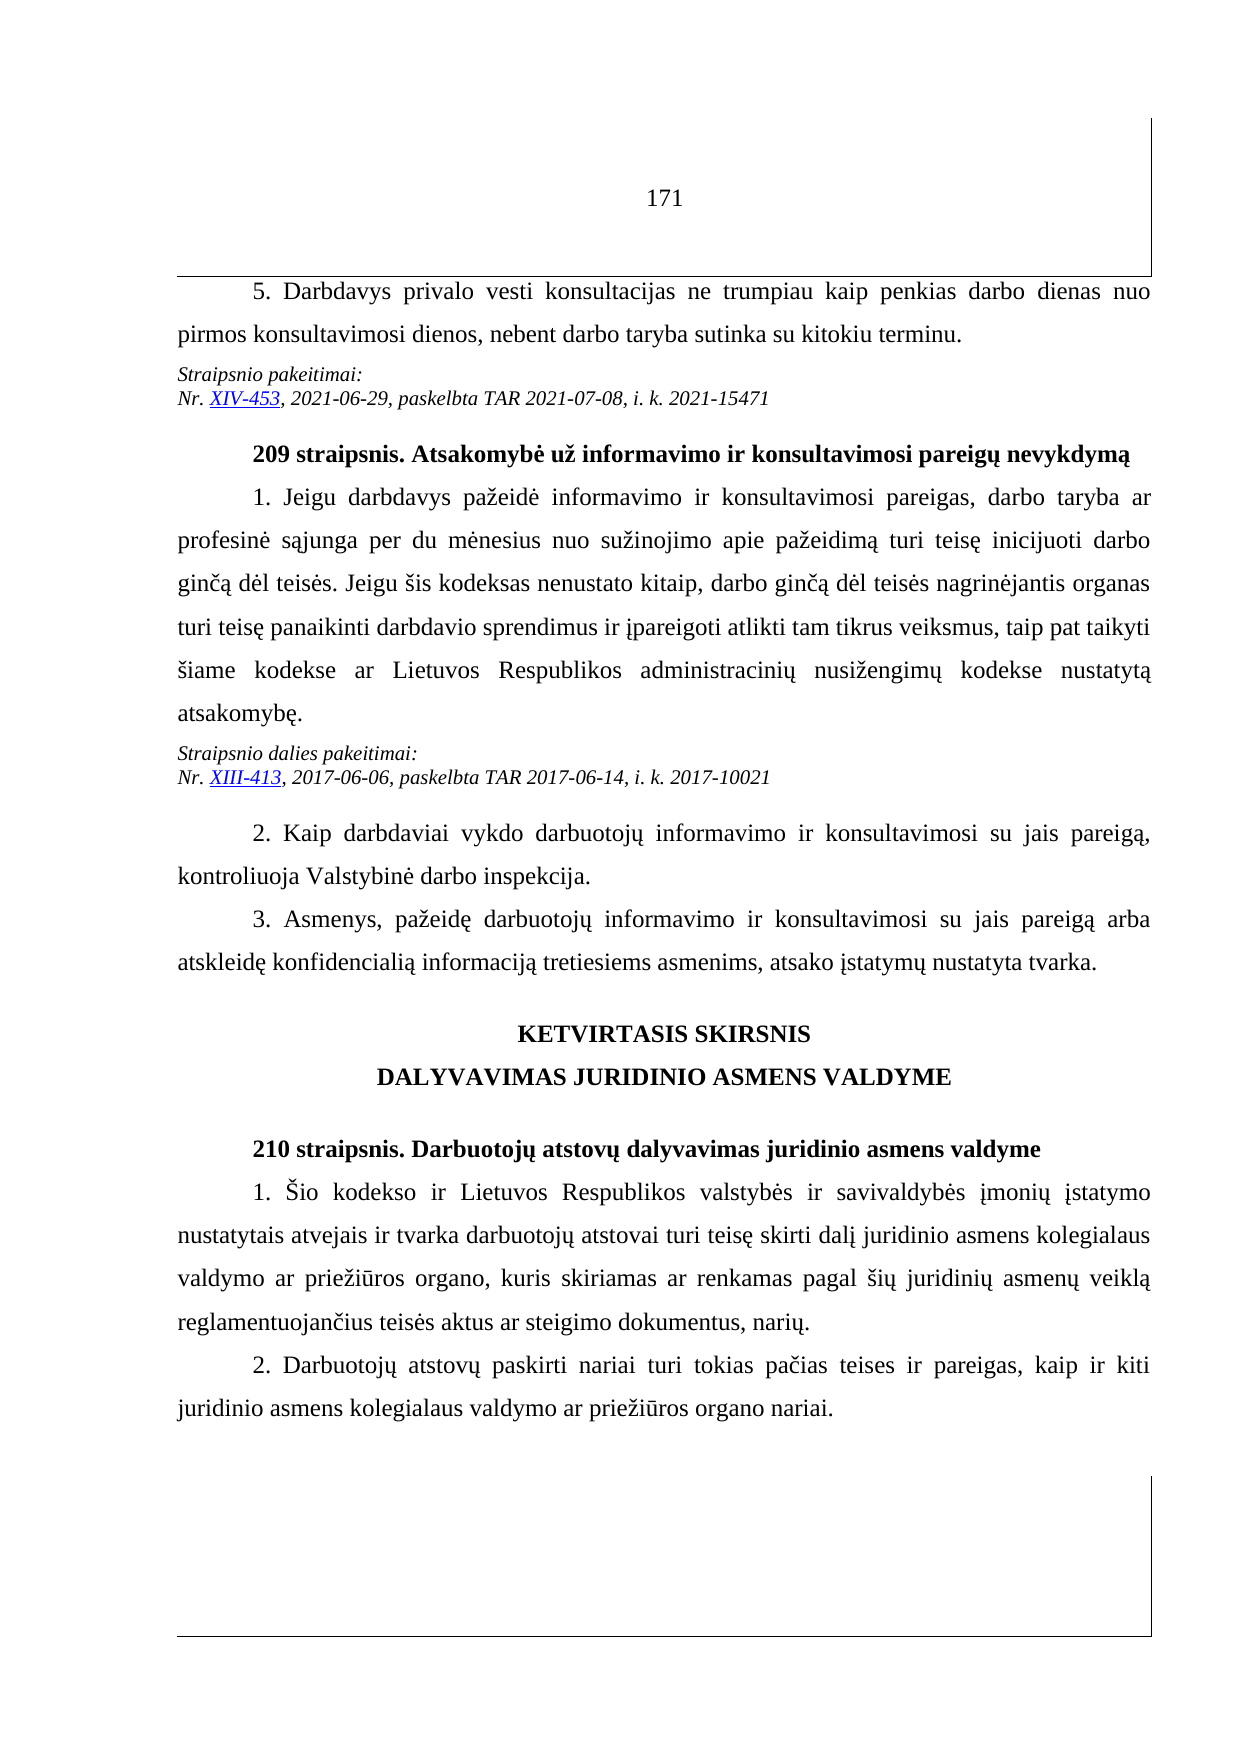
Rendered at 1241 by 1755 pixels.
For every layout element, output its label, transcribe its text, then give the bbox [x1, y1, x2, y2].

text 2. Kaip darbdaviai vykdo darbuotojų informavimo ir konsultavimosi su jais pareigą, kontroliuoja Valstybinė darbo inspekcija. [177, 818, 1152, 890]
text Nr. XIII-413, 2017-06-06, paskelbta TAR 2017-06-14, i. k. 2017-10021 [177, 765, 1152, 789]
text Straipsnio dalies pakeitimai: [177, 741, 1152, 765]
text 3. Asmenys, pažeidę darbuotojų informavimo ir konsultavimosi su jais pareigą arba atskleidę konfidencialią informaciją tretiesiems asmenims, atsako įstatymų nustatyta tvarka. [177, 904, 1152, 976]
text 1. Jeigu darbdavys pažeidė informavimo ir konsultavimosi pareigas, darbo taryba ar profesinė sąjunga per du mėnesius nuo sužinojimo apie pažeidimą turi teisę inicijuoti darbo ginčą dėl teisės. Jeigu šis kodeksas nenustato kitaip, darbo ginčą dėl teisės nagrinėjantis organas turi teisę panaikinti darbdavio sprendimus ir įpareigoti atlikti tam tikrus veiksmus, taip pat taikyti šiame kodekse ar Lietuvos Respublikos administracinių nusižengimų kodekse nustatytą atsakomybę. [177, 482, 1152, 727]
text Nr. XIV-453, 2021-06-29, paskelbta TAR 2021-07-08, i. k. 2021-15471 [177, 386, 1152, 410]
text 1. Šio kodekso ir Lietuvos Respublikos valstybės ir savivaldybės įmonių įstatymo nustatytais atvejais ir tvarka darbuotojų atstovai turi teisę skirti dalį juridinio asmens kolegialaus valdymo ar priežiūros organo, kuris skiriamas ar renkamas pagal šių juridinių asmenų veiklą reglamentuojančius teisės aktus ar steigimo dokumentus, narių. [177, 1177, 1152, 1335]
subtitle 209 straipsnis. Atsakomybė už informavimo ir konsultavimosi pareigų nevykdymą [177, 439, 1152, 468]
text Straipsnio pakeitimai: [177, 362, 1152, 386]
text DALYVAVIMAS JURIDINIO ASMENS VALDYME [177, 1062, 1152, 1091]
subtitle 210 straipsnis. Darbuotojų atstovų dalyvavimas juridinio asmens valdyme [177, 1134, 1152, 1163]
text 2. Darbuotojų atstovų paskirti nariai turi tokias pačias teises ir pareigas, kaip ir kiti juridinio asmens kolegialaus valdymo ar priežiūros organo nariai. [177, 1350, 1152, 1422]
text 5. Darbdavys privalo vesti konsultacijas ne trumpiau kaip penkias darbo dienas nuo pirmos konsultavimosi dienos, nebent darbo taryba sutinka su kitokiu terminu. [177, 276, 1152, 348]
text KETVIRTASIS SKIRSNIS [177, 1019, 1152, 1048]
